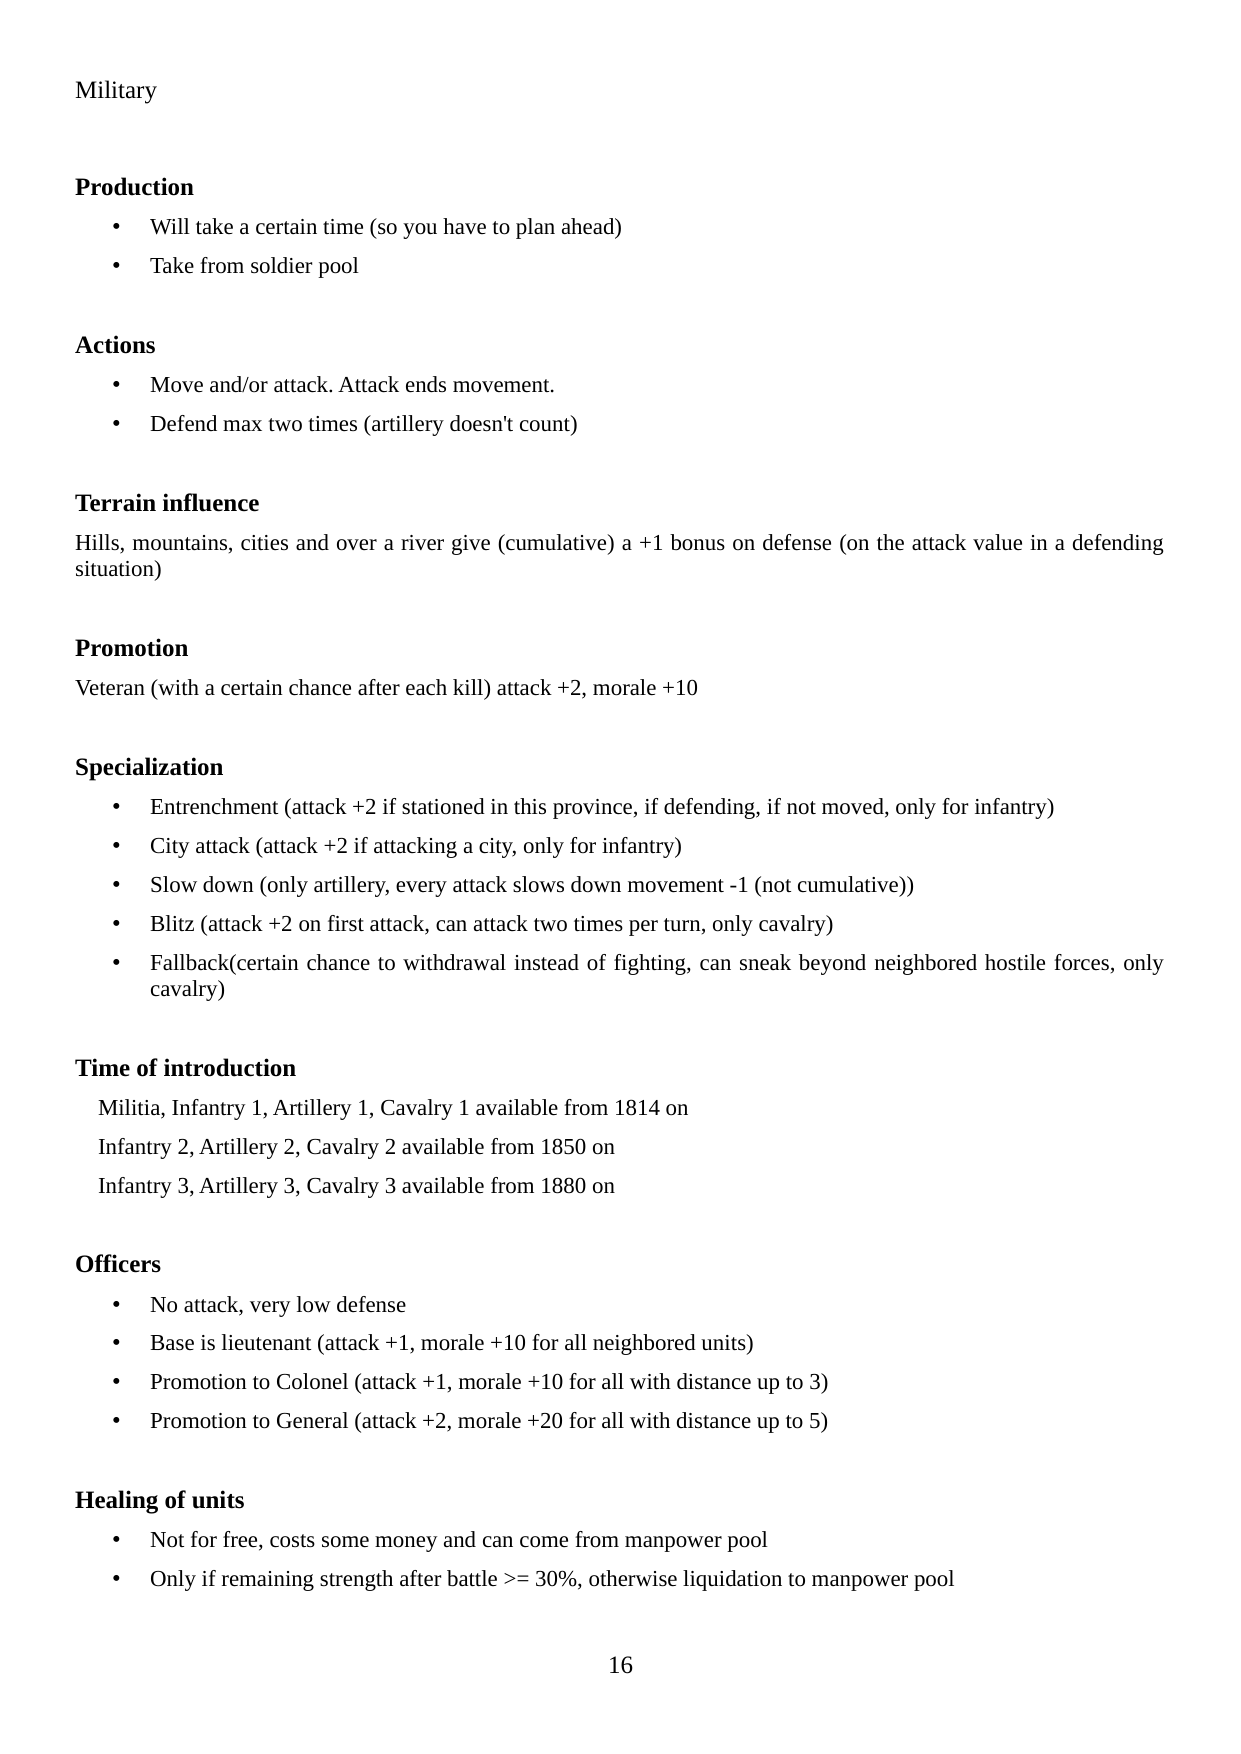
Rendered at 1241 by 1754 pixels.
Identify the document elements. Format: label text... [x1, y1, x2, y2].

text Veteran (with a certain chance after each kill) attack +2, morale +10 [75, 674, 1166, 701]
text Terrain influence [75, 488, 1166, 516]
list Entrenchment (attack +2 if stationed in this province, if defending, if not moved, only for infantry) [112, 793, 1166, 819]
list Base is lieutenant (attack +1, morale +10 for all neighbored units) [112, 1329, 1166, 1356]
list Blitz (attack +2 on first attack, can attack two times per turn, only cavalry) [112, 910, 1166, 936]
list Take from soldier pool [112, 252, 1166, 278]
list Move and/or attack. Attack ends movement. [112, 371, 1166, 397]
list Only if remaining strength after battle >= 30%, otherwise liquidation to manpower pool [112, 1565, 1166, 1591]
text Specialization [75, 752, 1166, 781]
text Actions [75, 330, 1166, 359]
list Promotion to Colonel (attack +1, morale +10 for all with distance up to 3) [112, 1368, 1166, 1395]
text Production [75, 172, 1166, 201]
list Fallback(certain chance to withdrawal instead of fighting, can sneak beyond neighbored hostile forces, only cavalry) [112, 949, 1166, 1001]
text Infantry 3, Artillery 3, Cavalry 3 available from 1880 on [75, 1172, 1166, 1198]
text Healing of units [75, 1485, 1166, 1514]
list Slow down (only artillery, every attack slows down movement -1 (not cumulative)) [112, 871, 1166, 897]
text Infantry 2, Artillery 2, Cavalry 2 available from 1850 on [75, 1133, 1166, 1159]
text Hills, mountains, cities and over a river give (cumulative) a +1 bonus on defense (on the attack value in a defending situation) [75, 529, 1166, 582]
list Not for free, costs some money and can come from manpower pool [112, 1526, 1166, 1552]
text Time of introduction [75, 1053, 1166, 1081]
text Militia, Infantry 1, Artillery 1, Cavalry 1 available from 1814 on [75, 1094, 1166, 1120]
text Officers [75, 1249, 1166, 1278]
list Will take a certain time (so you have to plan ahead) [112, 213, 1166, 240]
list Defend max two times (artillery doesn't count) [112, 410, 1166, 436]
list No attack, very low defense [112, 1291, 1166, 1317]
text Promotion [75, 633, 1166, 662]
list Promotion to General (attack +2, morale +20 for all with distance up to 5) [112, 1407, 1166, 1433]
list City attack (attack +2 if attacking a city, only for infantry) [112, 832, 1166, 858]
